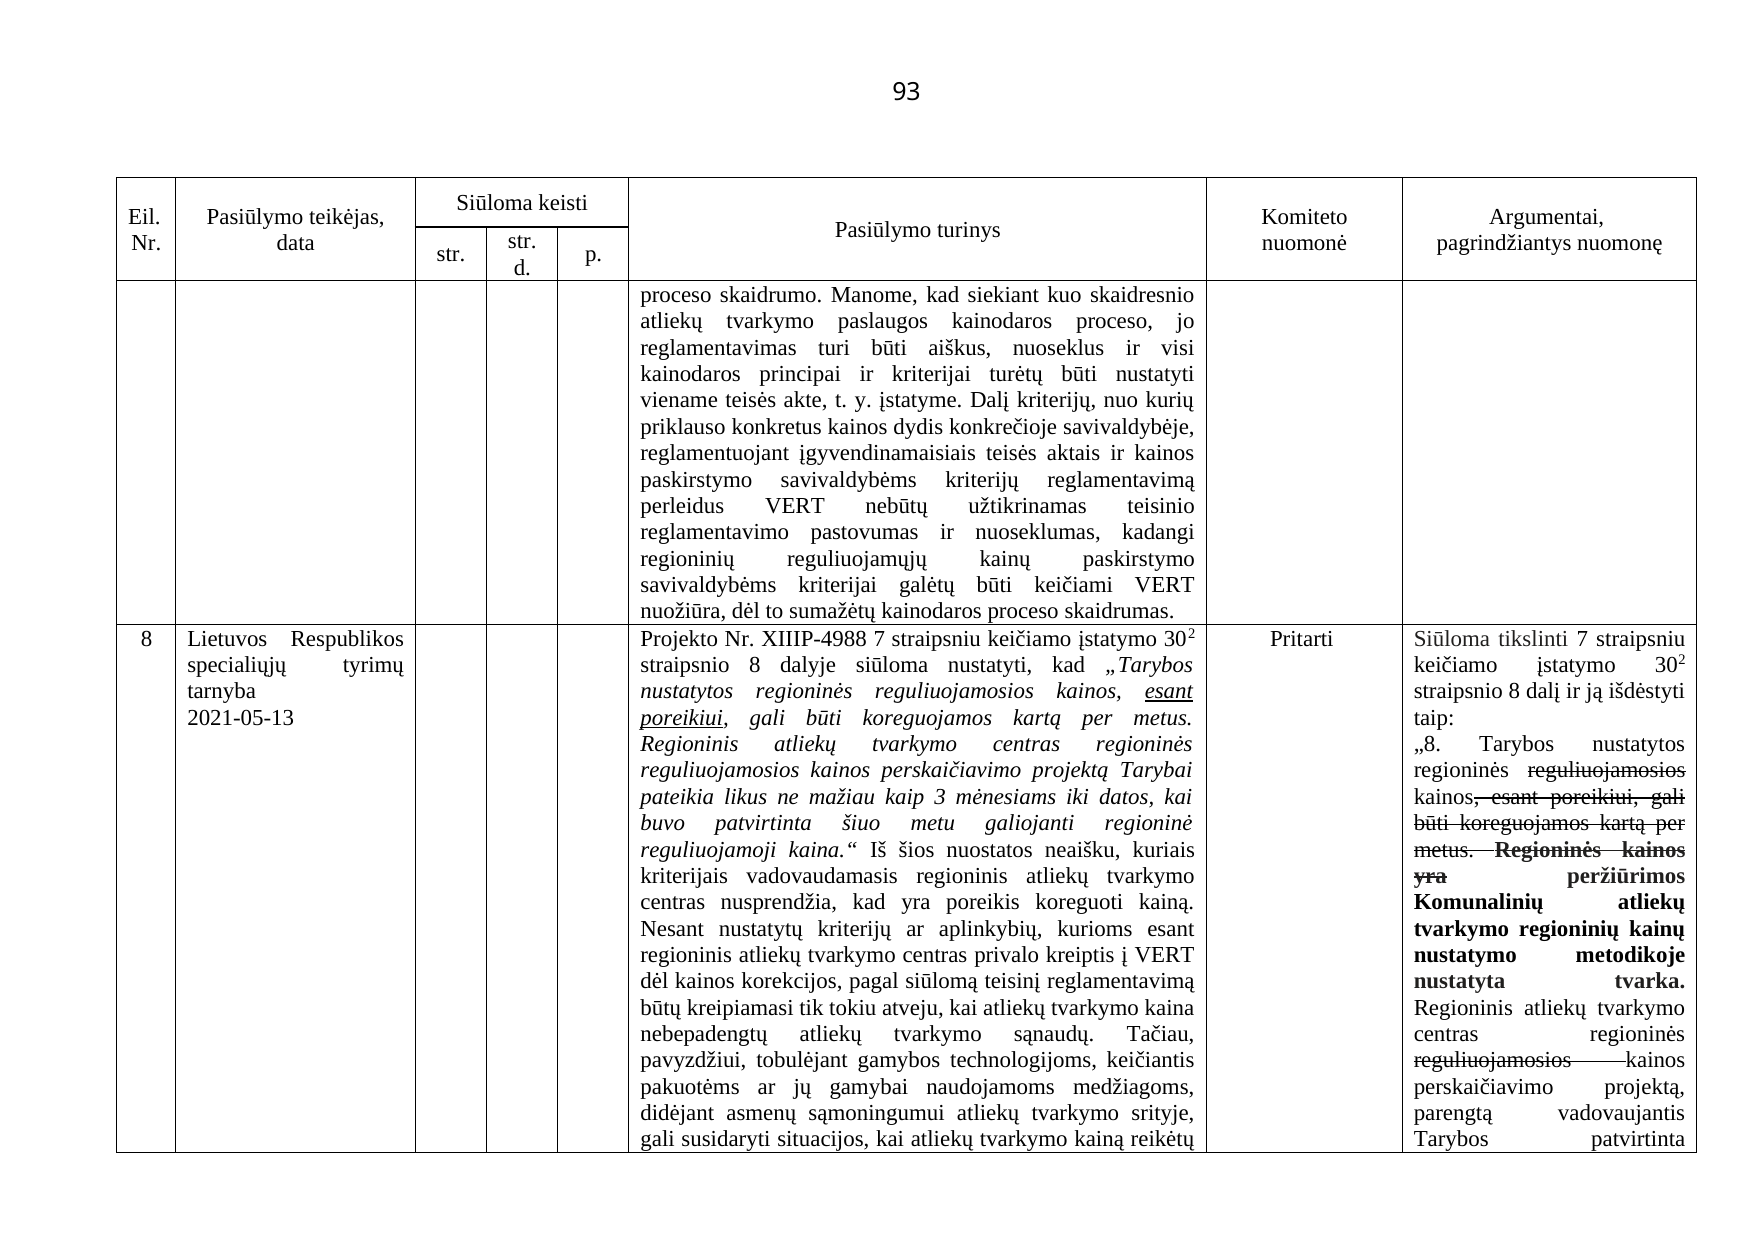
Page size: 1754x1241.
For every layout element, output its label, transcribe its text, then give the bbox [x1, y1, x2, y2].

table_header Argumentai, pagrindžiantys nuomonę [1403, 178, 1696, 280]
table_header Pasiūlymo turinys [629, 178, 1206, 280]
table_cell [416, 625, 486, 1152]
table_cell 8 [117, 625, 175, 1152]
table_cell p. [558, 228, 628, 280]
table_header Komiteto nuomonė [1207, 178, 1402, 280]
table_cell [558, 281, 628, 624]
table_cell str. d. [487, 228, 557, 280]
table_cell [416, 281, 486, 624]
table_cell Siūloma tikslinti 7 straipsniu keičiamo įstatymo 302 straipsnio 8 dalį ir ją išdėstyti taip: „8. Tarybos nustatytos regioninės reguliuojamosios kainos, esant poreikiui, gali būti koreguojamos kartą per metus. Regioninės kainos yra peržiūrimos Komunalinių atliekų tvarkymo regioninių kainų nustatymo metodikoje nustatyta tvarka. Regioninis atliekų tvarkymo centras regioninės reguliuojamosios kainos perskaičiavimo projektą, parengtą vadovaujantis Tarybos patvirtinta [1403, 625, 1696, 1152]
table_cell str. [416, 228, 486, 280]
table_cell Projekto Nr. XIIIP-4988 7 straipsniu keičiamo įstatymo 302 straipsnio 8 dalyje siūloma nustatyti, kad „Tarybos nustatytos regioninės reguliuojamosios kainos, esant poreikiui, gali būti koreguojamos kartą per metus. Regioninis atliekų tvarkymo centras regioninės reguliuojamosios kainos perskaičiavimo projektą Tarybai pateikia likus ne mažiau kaip 3 mėnesiams iki datos, kai buvo patvirtinta šiuo metu galiojanti regioninė reguliuojamoji kaina.“ Iš šios nuostatos neaišku, kuriais kriterijais vadovaudamasis regioninis atliekų tvarkymo centras nusprendžia, kad yra poreikis koreguoti kainą. Nesant nustatytų kriterijų ar aplinkybių, kurioms esant regioninis atliekų tvarkymo centras privalo kreiptis į VERT dėl kainos korekcijos, pagal siūlomą teisinį reglamentavimą būtų kreipiamasi tik tokiu atveju, kai atliekų tvarkymo kaina nebepadengtų atliekų tvarkymo sąnaudų. Tačiau, pavyzdžiui, tobulėjant gamybos technologijoms, keičiantis pakuotėms ar jų gamybai naudojamoms medžiagoms, didėjant asmenų sąmoningumui atliekų tvarkymo srityje, gali susidaryti situacijos, kai atliekų tvarkymo kainą reikėtų [629, 625, 1206, 1152]
table_header Eil. Nr. [117, 178, 175, 280]
table_cell [117, 281, 175, 624]
table_cell [176, 281, 415, 624]
table_cell proceso skaidrumo. Manome, kad siekiant kuo skaidresnio atliekų tvarkymo paslaugos kainodaros proceso, jo reglamentavimas turi būti aiškus, nuoseklus ir visi kainodaros principai ir kriterijai turėtų būti nustatyti viename teisės akte, t. y. įstatyme. Dalį kriterijų, nuo kurių priklauso konkretus kainos dydis konkrečioje savivaldybėje, reglamentuojant įgyvendinamaisiais teisės aktais ir kainos paskirstymo savivaldybėms kriterijų reglamentavimą perleidus VERT nebūtų užtikrinamas teisinio reglamentavimo pastovumas ir nuoseklumas, kadangi regioninių reguliuojamųjų kainų paskirstymo savivaldybėms kriterijai galėtų būti keičiami VERT nuožiūra, dėl to sumažėtų kainodaros proceso skaidrumas. [629, 281, 1206, 624]
table_cell Lietuvos Respublikos specialiųjų tyrimų tarnyba 2021-05-13 [176, 625, 415, 1152]
table_cell [487, 625, 557, 1152]
table_cell [487, 281, 557, 624]
table_header Pasiūlymo teikėjas, data [176, 178, 415, 280]
table_header Siūloma keisti [416, 178, 628, 226]
table_cell [1207, 281, 1402, 624]
table_cell [558, 625, 628, 1152]
table_cell [1403, 281, 1696, 624]
table_cell Pritarti [1207, 625, 1402, 1152]
